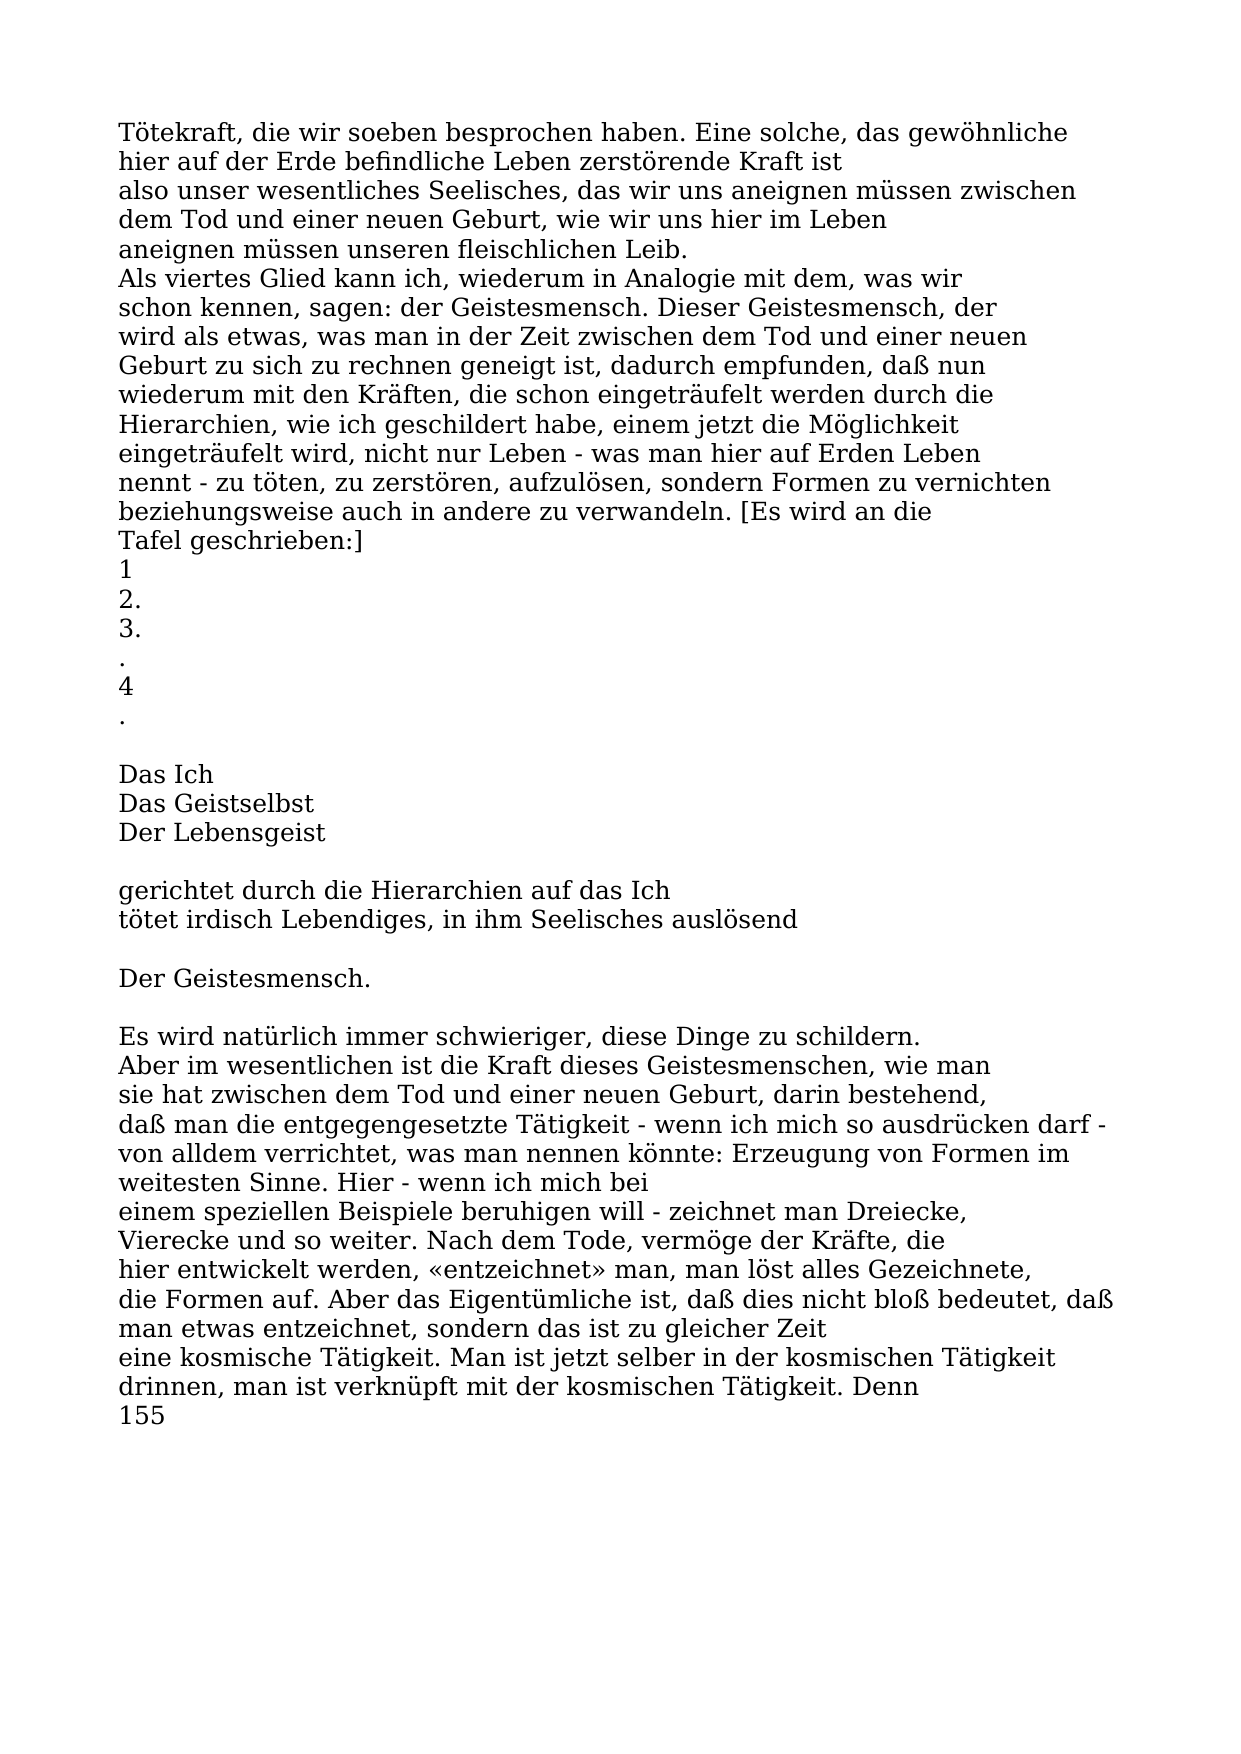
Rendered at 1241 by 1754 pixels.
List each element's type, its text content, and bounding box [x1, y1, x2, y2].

text Vierecke und so weiter. Nach dem Tode, vermöge der Kräfte, die [118, 1226, 1122, 1256]
text aneignen müssen unseren fleischlichen Leib. [118, 235, 1122, 264]
text Es wird natürlich immer schwieriger, diese Dinge zu schildern. [118, 1022, 1122, 1051]
text . [118, 643, 1122, 672]
text Hierarchien, wie ich geschildert habe, einem jetzt die Möglichkeit eingeträufelt wird, nicht nur Leben - was man hier auf Erden Leben [118, 410, 1122, 468]
text 155 [118, 1401, 1122, 1431]
text Tafel geschrieben:] [118, 526, 1122, 556]
text Tötekraft, die wir soeben besprochen haben. Eine solche, das gewöhnliche hier auf der Erde befindliche Leben zerstörende Kraft ist [118, 118, 1122, 176]
text eine kosmische Tätigkeit. Man ist jetzt selber in der kosmischen Tätigkeit drinnen, man ist verknüpft mit der kosmischen Tätigkeit. Denn [118, 1343, 1122, 1401]
text Das Ich [118, 760, 1122, 789]
text 2. [118, 585, 1122, 614]
text Aber im wesentlichen ist die Kraft dieses Geistesmenschen, wie man [118, 1051, 1122, 1081]
text hier entwickelt werden, «entzeichnet» man, man löst alles Gezeichnete, [118, 1256, 1122, 1285]
text die Formen auf. Aber das Eigentümliche ist, daß dies nicht bloß bedeutet, daß man etwas entzeichnet, sondern das ist zu gleicher Zeit [118, 1285, 1122, 1343]
text daß man die entgegengesetzte Tätigkeit - wenn ich mich so ausdrücken darf - von alldem verrichtet, was man nennen könnte: Erzeugung von Formen im weitesten Sinne. Hier - wenn ich mich bei [118, 1110, 1122, 1197]
text Der Geistesmensch. [118, 964, 1122, 993]
text wiederum mit den Kräften, die schon eingeträufelt werden durch die [118, 381, 1122, 410]
text 4 [118, 672, 1122, 701]
text wird als etwas, was man in der Zeit zwischen dem Tod und einer neuen [118, 322, 1122, 351]
text Das Geistselbst [118, 789, 1122, 818]
text tötet irdisch Lebendiges, in ihm Seelisches auslösend [118, 906, 1122, 935]
text nennt - zu töten, zu zerstören, aufzulösen, sondern Formen zu vernichten beziehungsweise auch in andere zu verwandeln. [Es wird an die [118, 468, 1122, 526]
text also unser wesentliches Seelisches, das wir uns aneignen müssen zwischen dem Tod und einer neuen Geburt, wie wir uns hier im Leben [118, 176, 1122, 235]
text sie hat zwischen dem Tod und einer neuen Geburt, darin bestehend, [118, 1081, 1122, 1110]
text Als viertes Glied kann ich, wiederum in Analogie mit dem, was wir [118, 264, 1122, 293]
text schon kennen, sagen: der Geistesmensch. Dieser Geistesmensch, der [118, 293, 1122, 322]
text . [118, 701, 1122, 731]
text Geburt zu sich zu rechnen geneigt ist, dadurch empfunden, daß nun [118, 351, 1122, 381]
text Der Lebensgeist [118, 818, 1122, 847]
text 1 [118, 556, 1122, 585]
text gerichtet durch die Hierarchien auf das Ich [118, 876, 1122, 906]
text einem speziellen Beispiele beruhigen will - zeichnet man Dreiecke, [118, 1197, 1122, 1226]
text 3. [118, 614, 1122, 643]
